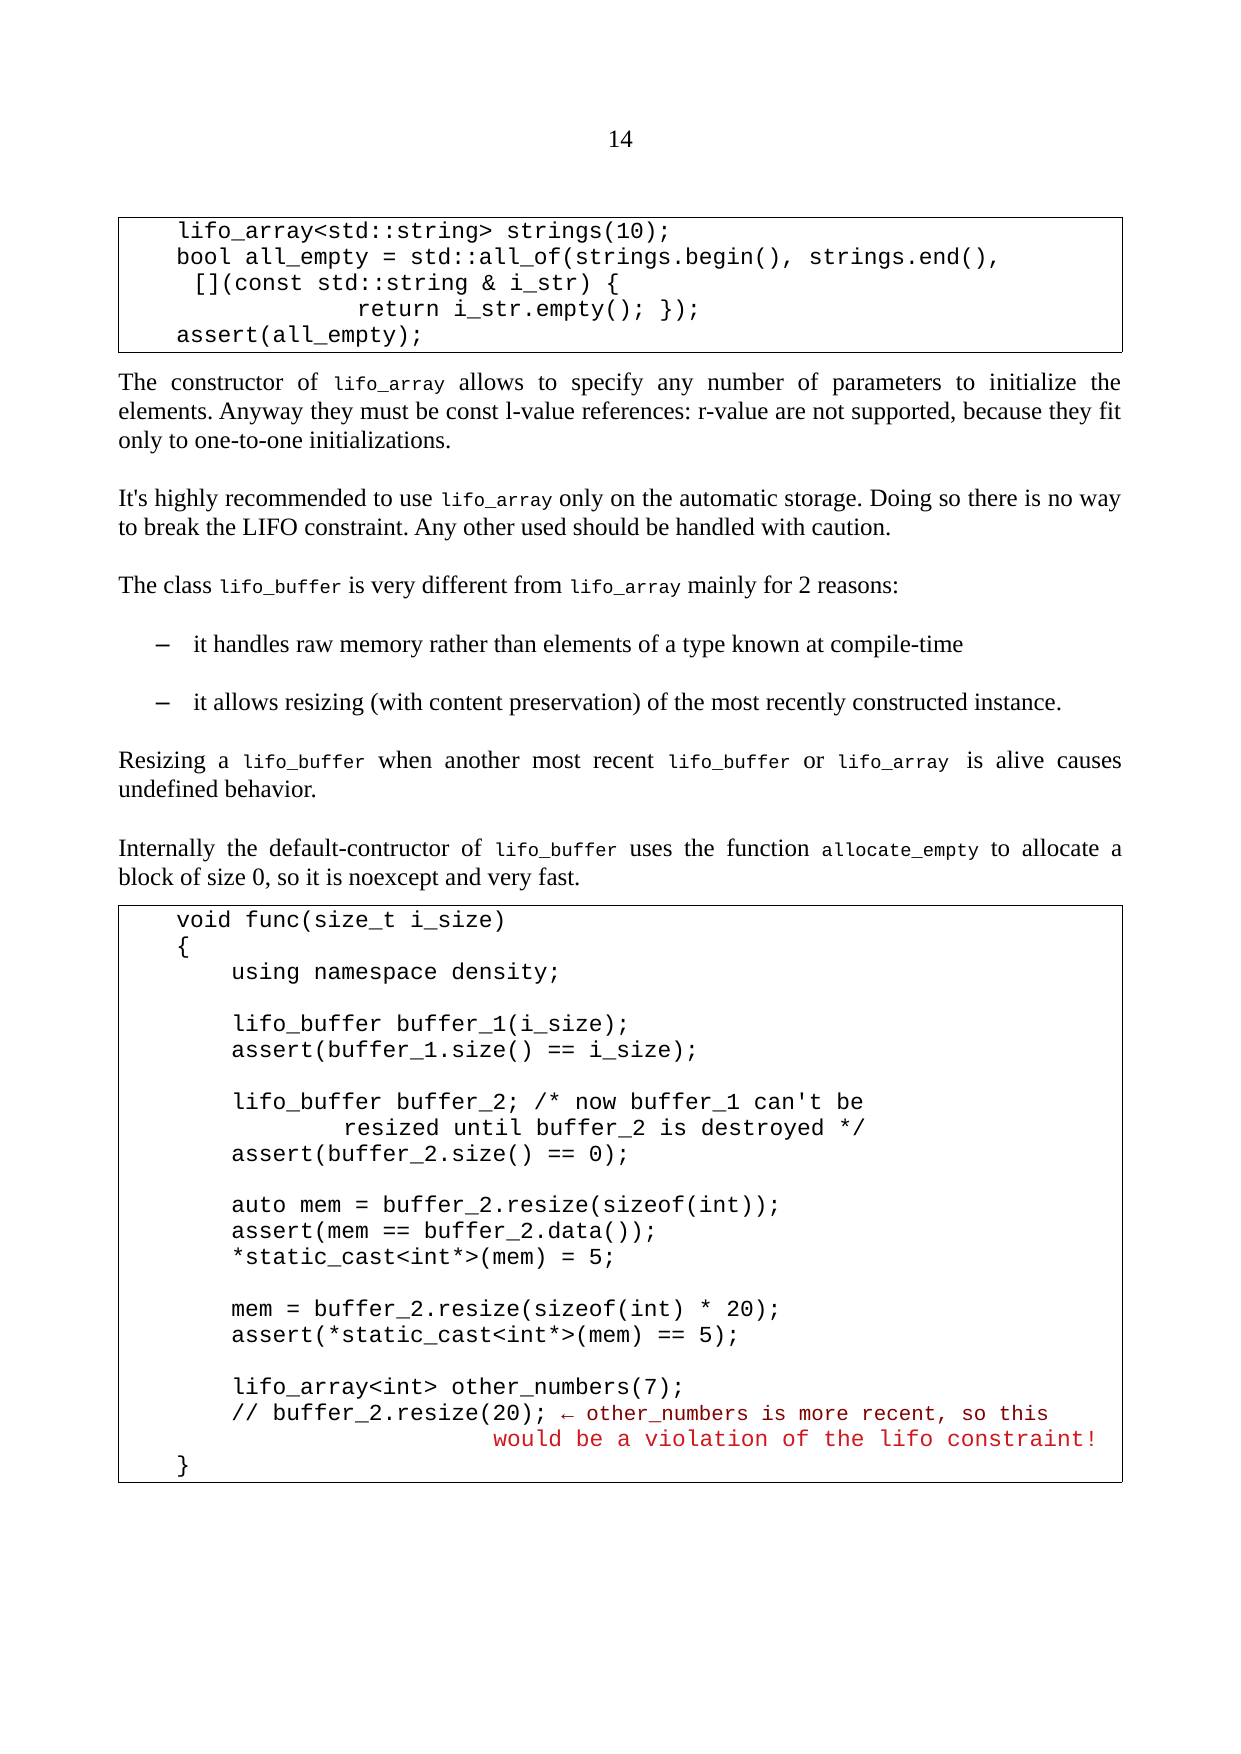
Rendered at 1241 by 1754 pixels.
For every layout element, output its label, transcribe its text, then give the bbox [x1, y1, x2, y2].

list it allows resizing (with content preservation) of the most recently constructed instance. [156, 687, 1122, 716]
text lifo_array<int> other_numbers(7); [119, 1372, 1122, 1398]
text assert(buffer_2.size() == 0); [119, 1139, 1122, 1168]
text assert(*static_cast<int*>(mem) == 5); [119, 1320, 1122, 1349]
text using namespace density; [119, 957, 1122, 1009]
text would be a violation of the lifo constraint! [119, 1424, 1122, 1450]
text bool all_empty = std::all_of(strings.begin(), strings.end(), [](const std::string & i_str) { [119, 242, 1122, 294]
text assert(mem == buffer_2.data()); [119, 1217, 1122, 1243]
text The class lifo_buffer is very different from lifo_array mainly for 2 reasons: [118, 570, 1122, 599]
text The constructor of lifo_array allows to specify any number of parameters to initialize the elements. Anyway they must be const l-value references: r-value are not supported, because they fit only to one-to-one initializations. [118, 367, 1122, 453]
list it handles raw memory rather than elements of a type known at compile-time [156, 629, 1122, 658]
text Internally the default-contructor of lifo_buffer uses the function allocate_empty to allocate a block of size 0, so it is noexcept and very fast. [118, 833, 1122, 891]
text lifo_array<std::string> strings(10); [119, 218, 1122, 242]
text It's highly recommended to use lifo_array only on the automatic storage. Doing so there is no way to break the LIFO constraint. Any other used should be handled with caution. [118, 483, 1122, 541]
text *static_cast<int*>(mem) = 5; [119, 1243, 1122, 1272]
text Resizing a lifo_buffer when another most recent lifo_buffer or lifo_array is alive causes undefined behavior. [118, 746, 1122, 803]
text return i_str.empty(); }); [119, 294, 1122, 320]
text assert(buffer_1.size() == i_size); [119, 1035, 1122, 1064]
text } [119, 1450, 1122, 1482]
text // buffer_2.resize(20); ← other_numbers is more recent, so this [119, 1398, 1122, 1424]
text resized until buffer_2 is destroyed */ [119, 1113, 1122, 1139]
text assert(all_empty); [119, 320, 1122, 352]
text lifo_buffer buffer_2; /* now buffer_1 can't be [119, 1087, 1122, 1113]
text void func(size_t i_size) { [119, 906, 1122, 957]
text auto mem = buffer_2.resize(sizeof(int)); [119, 1191, 1122, 1217]
text lifo_buffer buffer_1(i_size); [119, 1009, 1122, 1035]
text mem = buffer_2.resize(sizeof(int) * 20); [119, 1294, 1122, 1320]
